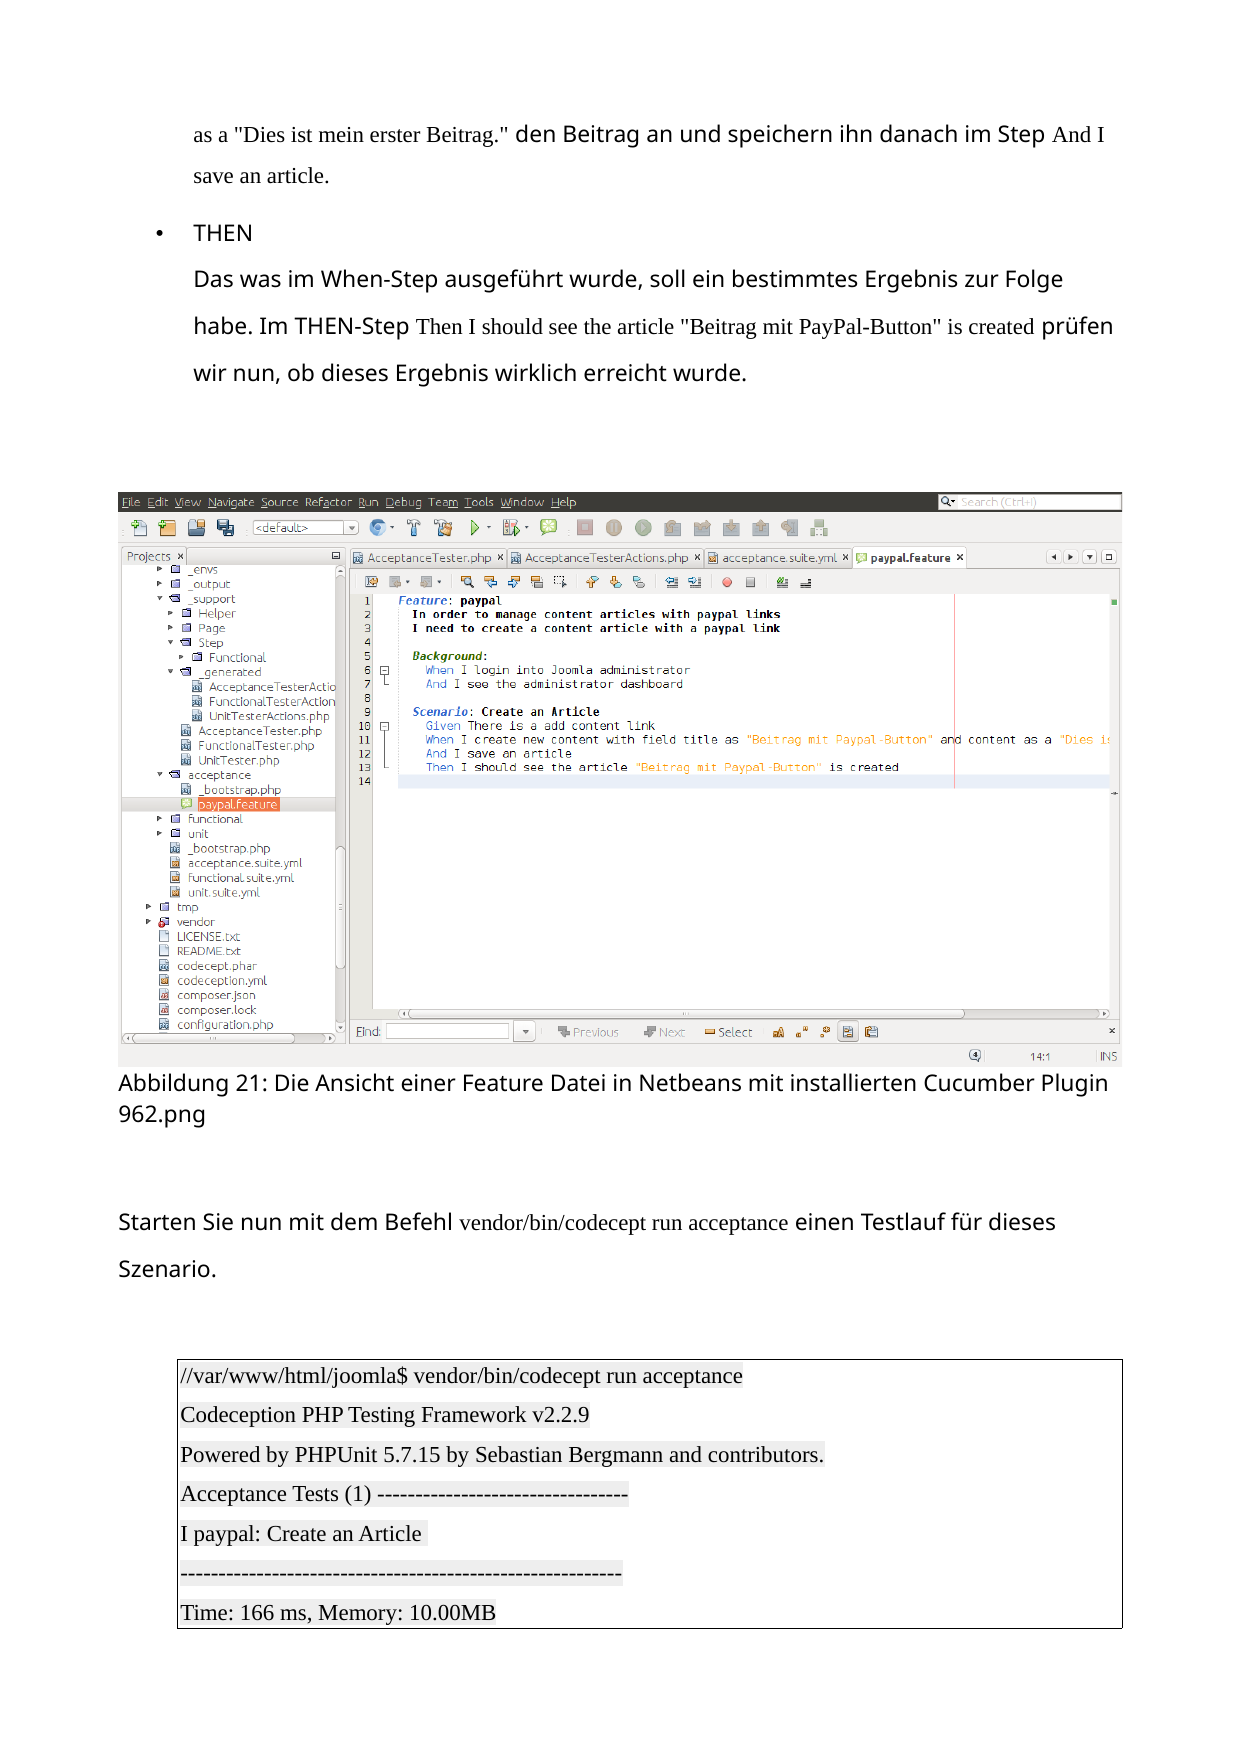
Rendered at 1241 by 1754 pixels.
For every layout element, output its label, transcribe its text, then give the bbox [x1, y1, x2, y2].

list as a "Dies ist mein erster Beitrag." den Beitrag an und speichern ihn danach im Step And I save an article. [156, 118, 1122, 189]
text Starten Sie nun mit dem Befehl vendor/bin/codecept run acceptance einen Testlauf für dieses Szenario. [118, 1206, 1122, 1284]
text Abbildung 21: Die Ansicht einer Feature Datei in Netbeans mit installierten Cucumber Plugin 962.png [118, 1067, 1122, 1129]
list THEN Das was im When-Step ausgeführt wurde, soll ein bestimmtes Ergebnis zur Folge habe. Im THEN-Step Then I should see the article "Beitrag mit PayPal-Button" is created prüfen wir nun, ob dieses Ergebnis wirklich erreicht wurde. [156, 217, 1122, 388]
text //var/www/html/joomla$ vendor/bin/codecept run acceptance Codeception PHP Testing Framework v2.2.9 Powered by PHPUnit 5.7.15 by Sebastian Bergmann and contributors. Acceptance Tests (1) --------------------------------- I paypal: Create an Article ---------------------------------------------------------- Time: 166 ms, Memory: 10.00MB [178, 1360, 1122, 1628]
picture [118, 492, 1123, 1067]
